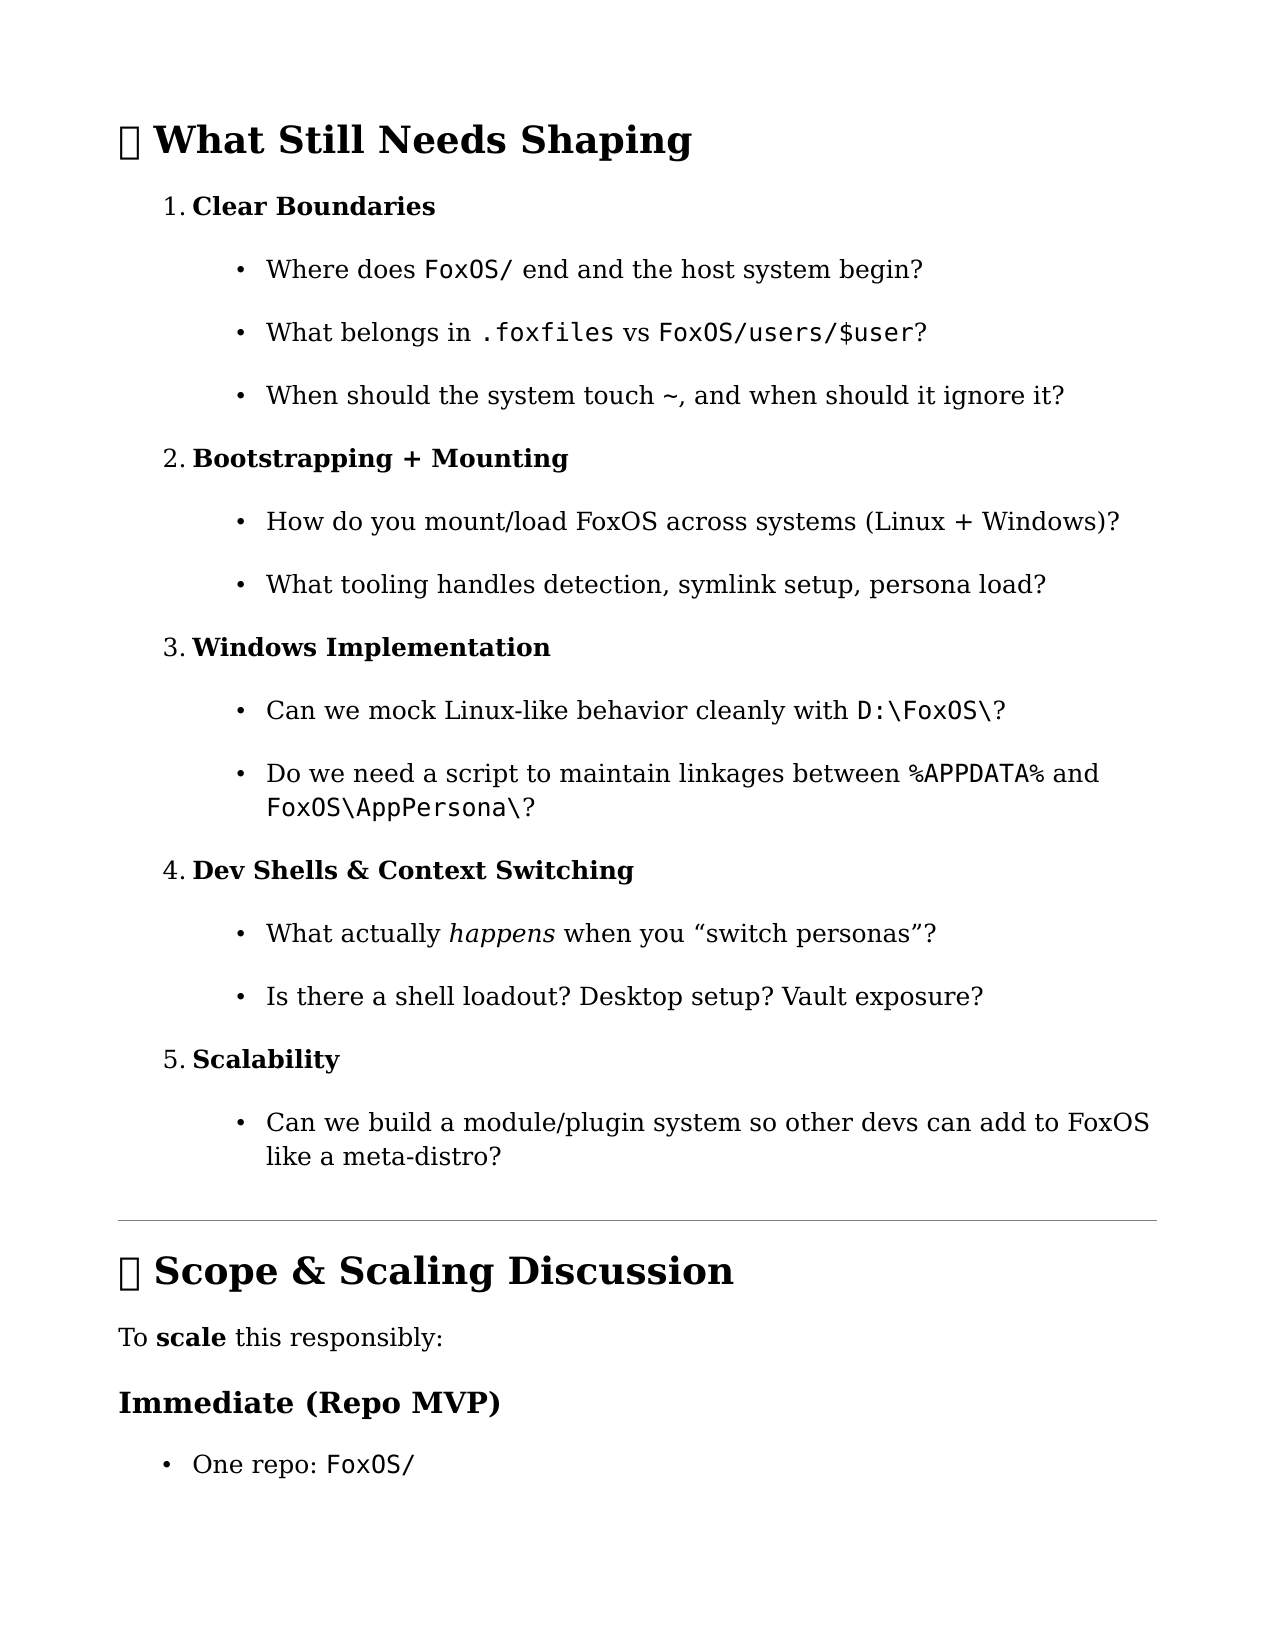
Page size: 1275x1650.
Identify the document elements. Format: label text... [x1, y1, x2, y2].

list Where does FoxOS/ end and the host system begin? [236, 255, 1157, 284]
list When should the system touch ~, and when should it ignore it? [236, 381, 1157, 410]
list Can we build a module/plugin system so other devs can add to FoxOS like a meta-distro? [236, 1108, 1157, 1171]
subtitle 📌 Scope & Scaling Discussion [118, 1249, 1157, 1294]
list Do we need a script to maintain linkages between %APPDATA% and FoxOS\AppPersona\? [236, 759, 1157, 822]
list What belongs in .foxfiles vs FoxOS/users/$user? [236, 318, 1157, 347]
list Scalability [162, 1045, 1157, 1075]
list Dev Shells & Context Switching [162, 856, 1157, 885]
list Can we mock Linux-like behavior cleanly with D:\FoxOS\? [236, 696, 1157, 726]
list Bootstrapping + Mounting [162, 444, 1157, 473]
list What actually happens when you “switch personas”? [236, 919, 1157, 948]
subtitle Immediate (Repo MVP) [118, 1386, 1157, 1421]
list Windows Implementation [162, 633, 1157, 663]
list One repo: FoxOS/ [162, 1450, 1157, 1479]
subtitle 🧱 What Still Needs Shaping [118, 118, 1157, 162]
list Is there a shell loadout? Desktop setup? Vault exposure? [236, 982, 1157, 1011]
list How do you mount/load FoxOS across systems (Linux + Windows)? [236, 507, 1157, 536]
list What tooling handles detection, symlink setup, persona load? [236, 570, 1157, 599]
list Clear Boundaries [162, 192, 1157, 221]
text To scale this responsibly: [118, 1323, 1157, 1352]
